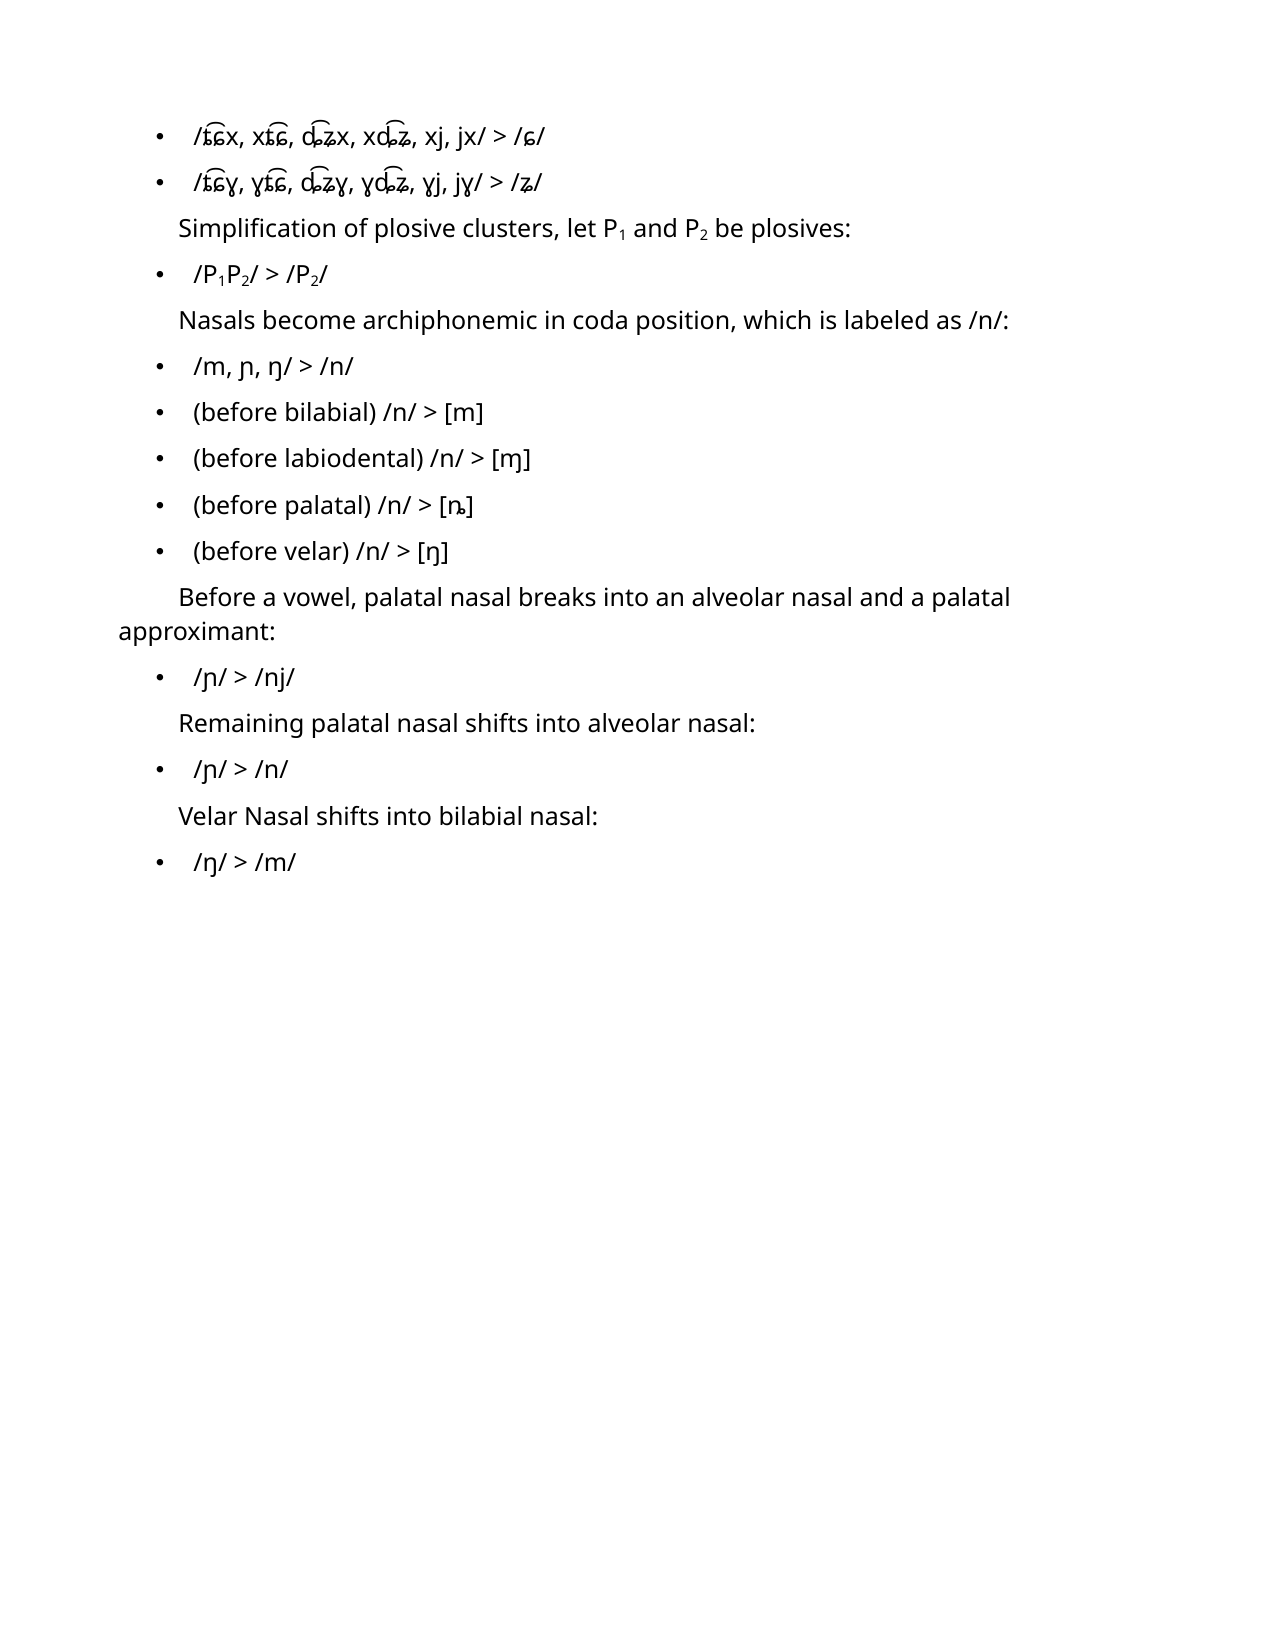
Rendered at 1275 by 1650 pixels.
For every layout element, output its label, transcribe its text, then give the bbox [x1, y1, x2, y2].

list (before velar) /n/ > [ŋ] [156, 533, 1157, 567]
list (before bilabial) /n/ > [m] [156, 395, 1157, 429]
list (before labiodental) /n/ > [ɱ] [156, 441, 1157, 475]
list /ȶ͡ɕɣ, ɣȶ͡ɕ, ȡ͡ʑɣ, ɣȡ͡ʑ, ɣj, jɣ/ > /ʑ/ [156, 164, 1157, 198]
list /ŋ/ > /m/ [156, 844, 1157, 878]
text Nasals become archiphonemic in coda position, which is labeled as /n/: [118, 303, 1157, 337]
list /m, ɲ, ŋ/ > /n/ [156, 349, 1157, 383]
list /ȶ͡ɕx, xȶ͡ɕ, ȡ͡ʑx, xȡ͡ʑ, xj, jx/ > /ɕ/ [156, 118, 1157, 152]
list /P1P2/ > /P2/ [156, 257, 1157, 291]
list /ɲ/ > /nj/ [156, 660, 1157, 694]
text Remaining palatal nasal shifts into alveolar nasal: [118, 706, 1157, 740]
text Velar Nasal shifts into bilabial nasal: [118, 798, 1157, 832]
list (before palatal) /n/ > [ȵ] [156, 487, 1157, 521]
text Simplification of plosive clusters, let P1 and P2 be plosives: [118, 210, 1157, 244]
text Before a vowel, palatal nasal breaks into an alveolar nasal and a palatal approximant: [118, 579, 1157, 648]
list /ɲ/ > /n/ [156, 752, 1157, 786]
